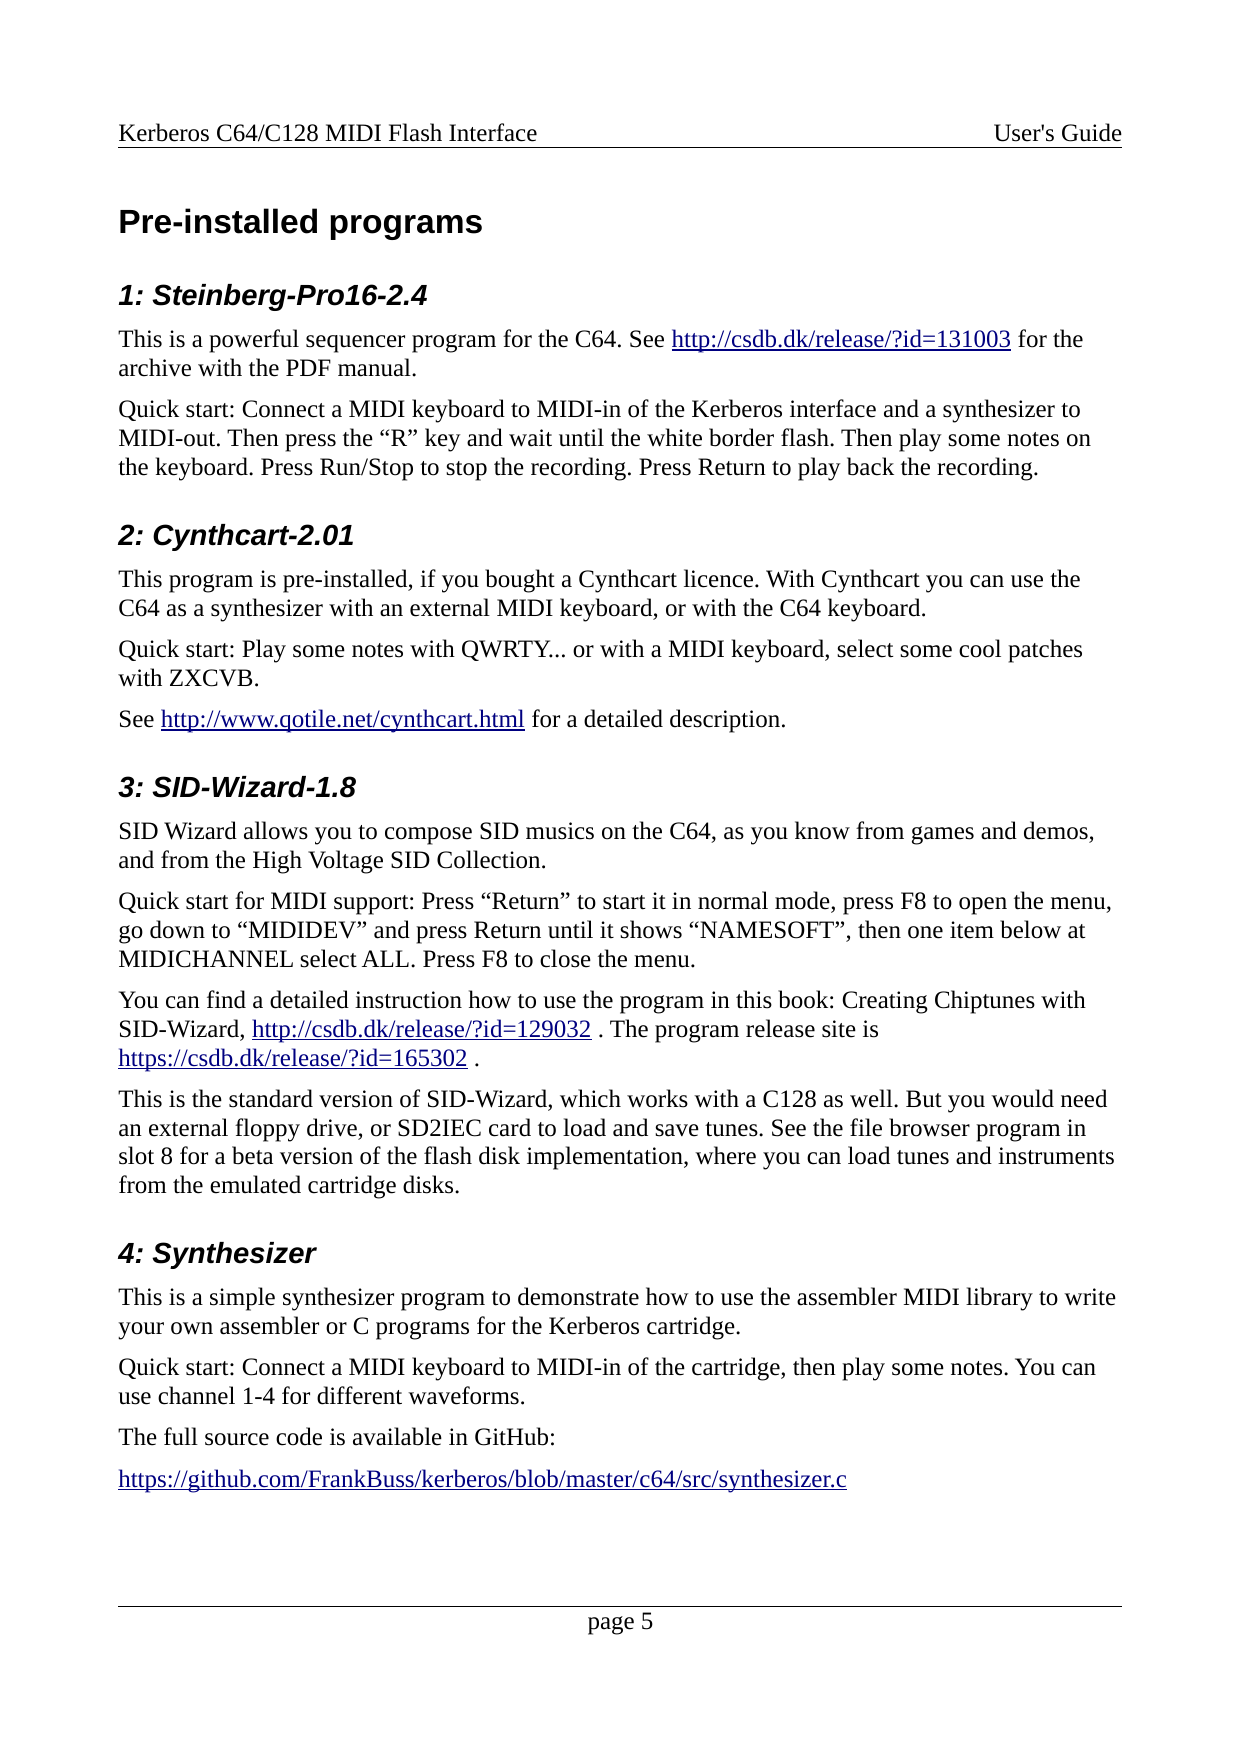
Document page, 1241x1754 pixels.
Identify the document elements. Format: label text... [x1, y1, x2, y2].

text Quick start: Connect a MIDI keyboard to MIDI-in of the cartridge, then play some notes. You can use channel 1-4 for different waveforms. [118, 1352, 1122, 1410]
subtitle Pre-installed programs [118, 202, 1122, 241]
text This is a powerful sequencer program for the C64. See http://csdb.dk/release/?id=131003 for the archive with the PDF manual. [118, 324, 1122, 382]
text See http://www.qotile.net/cynthcart.html for a detailed description. [118, 704, 1122, 733]
text SID Wizard allows you to compose SID musics on the C64, as you know from games and demos, and from the High Voltage SID Collection. [118, 816, 1122, 874]
text You can find a detailed instruction how to use the program in this book: Creating Chiptunes with SID-Wizard, http://csdb.dk/release/?id=129032 . The program release site is https://csdb.dk/release/?id=165302 . [118, 985, 1122, 1071]
text Quick start for MIDI support: Press “Return” to start it in normal mode, press F8 to open the menu, go down to “MIDIDEV” and press Return until it shows “NAMESOFT”, then one item below at MIDICHANNEL select ALL. Press F8 to close the menu. [118, 886, 1122, 973]
text Quick start: Connect a MIDI keyboard to MIDI-in of the Kerberos interface and a synthesizer to MIDI-out. Then press the “R” key and wait until the white border flash. Then play some notes on the keyboard. Press Run/Stop to stop the recording. Press Return to play back the recording. [118, 394, 1122, 481]
subtitle 3: SID-Wizard-1.8 [118, 770, 1122, 804]
text This program is pre-installed, if you bought a Cynthcart licence. With Cynthcart you can use the C64 as a synthesizer with an external MIDI keyboard, or with the C64 keyboard. [118, 564, 1122, 622]
text This is a simple synthesizer program to demonstrate how to use the assembler MIDI library to write your own assembler or C programs for the Kerberos cartridge. [118, 1282, 1122, 1340]
subtitle 2: Cynthcart-2.01 [118, 518, 1122, 552]
text Quick start: Play some notes with QWRTY... or with a MIDI keyboard, select some cool patches with ZXCVB. [118, 634, 1122, 692]
text This is the standard version of SID-Wizard, which works with a C128 as well. But you would need an external floppy drive, or SD2IEC card to load and save tunes. See the file browser program in slot 8 for a beta version of the flash disk implementation, where you can load tunes and instruments from the emulated cartridge disks. [118, 1084, 1122, 1199]
subtitle 1: Steinberg-Pro16-2.4 [118, 278, 1122, 312]
text https://github.com/FrankBuss/kerberos/blob/master/c64/src/synthesizer.c [118, 1464, 1122, 1492]
subtitle 4: Synthesizer [118, 1236, 1122, 1270]
text The full source code is available in GitHub: [118, 1422, 1122, 1451]
